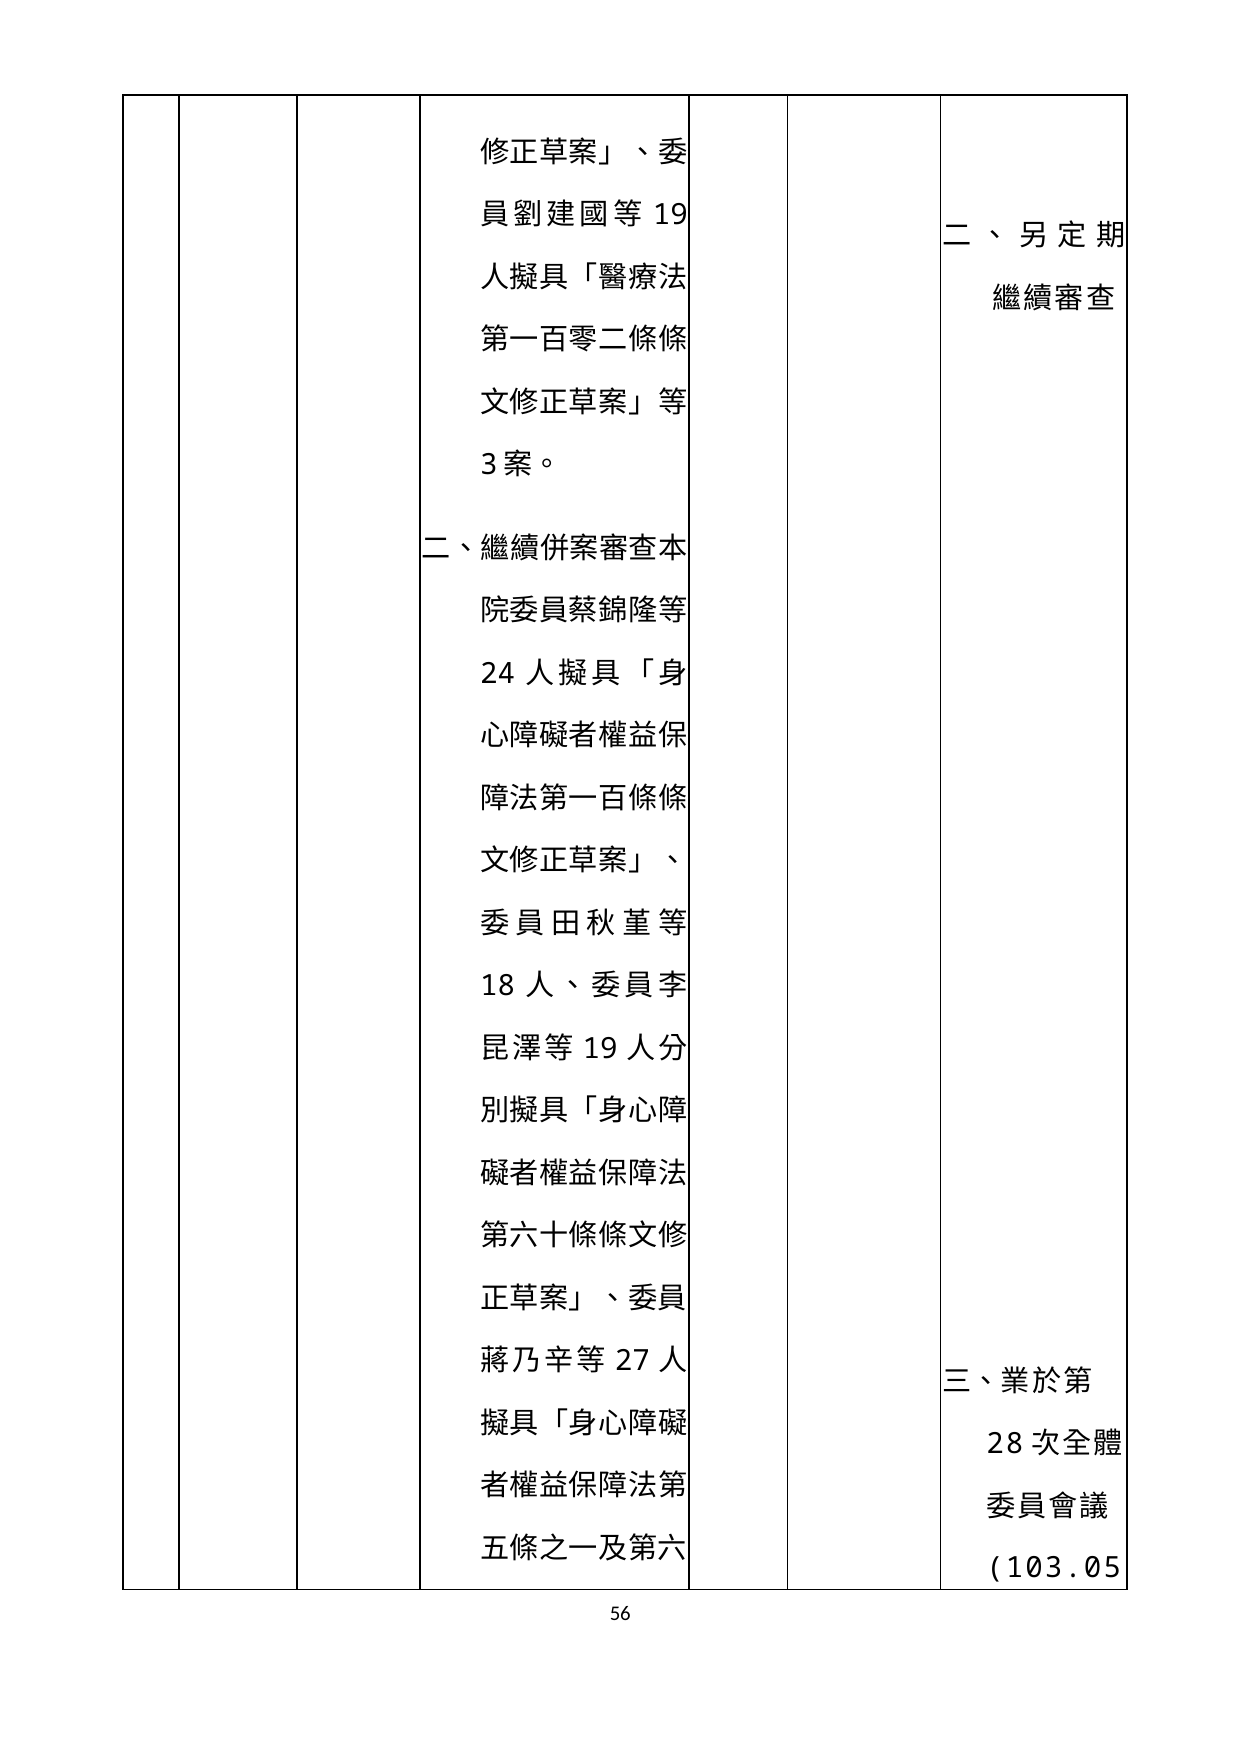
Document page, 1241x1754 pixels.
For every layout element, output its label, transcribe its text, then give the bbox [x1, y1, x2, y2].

table_cell 修正草案」、委員劉建國等19人擬具「醫療法第一百零二條條文修正草案」等3案。 二、繼續併案審查本院委員蔡錦隆等24人擬具「身心障礙者權益保障法第一百條條文修正草案」、委員田秋堇等18人、委員李昆澤等19人分別擬具「身心障礙者權益保障法第六十條條文修正草案」、委員蔣乃辛等27人擬具「身心障礙者權益保障法第五條之一及第六 [421, 96, 688, 1589]
table_cell [124, 96, 178, 1589]
table_cell 二、另定期繼續審查 三、業於第28次全體委員會議(103.05 [941, 96, 1126, 1589]
table_cell [788, 96, 940, 1589]
table_cell [690, 96, 787, 1589]
table_cell [180, 96, 296, 1589]
table_cell [298, 96, 419, 1589]
